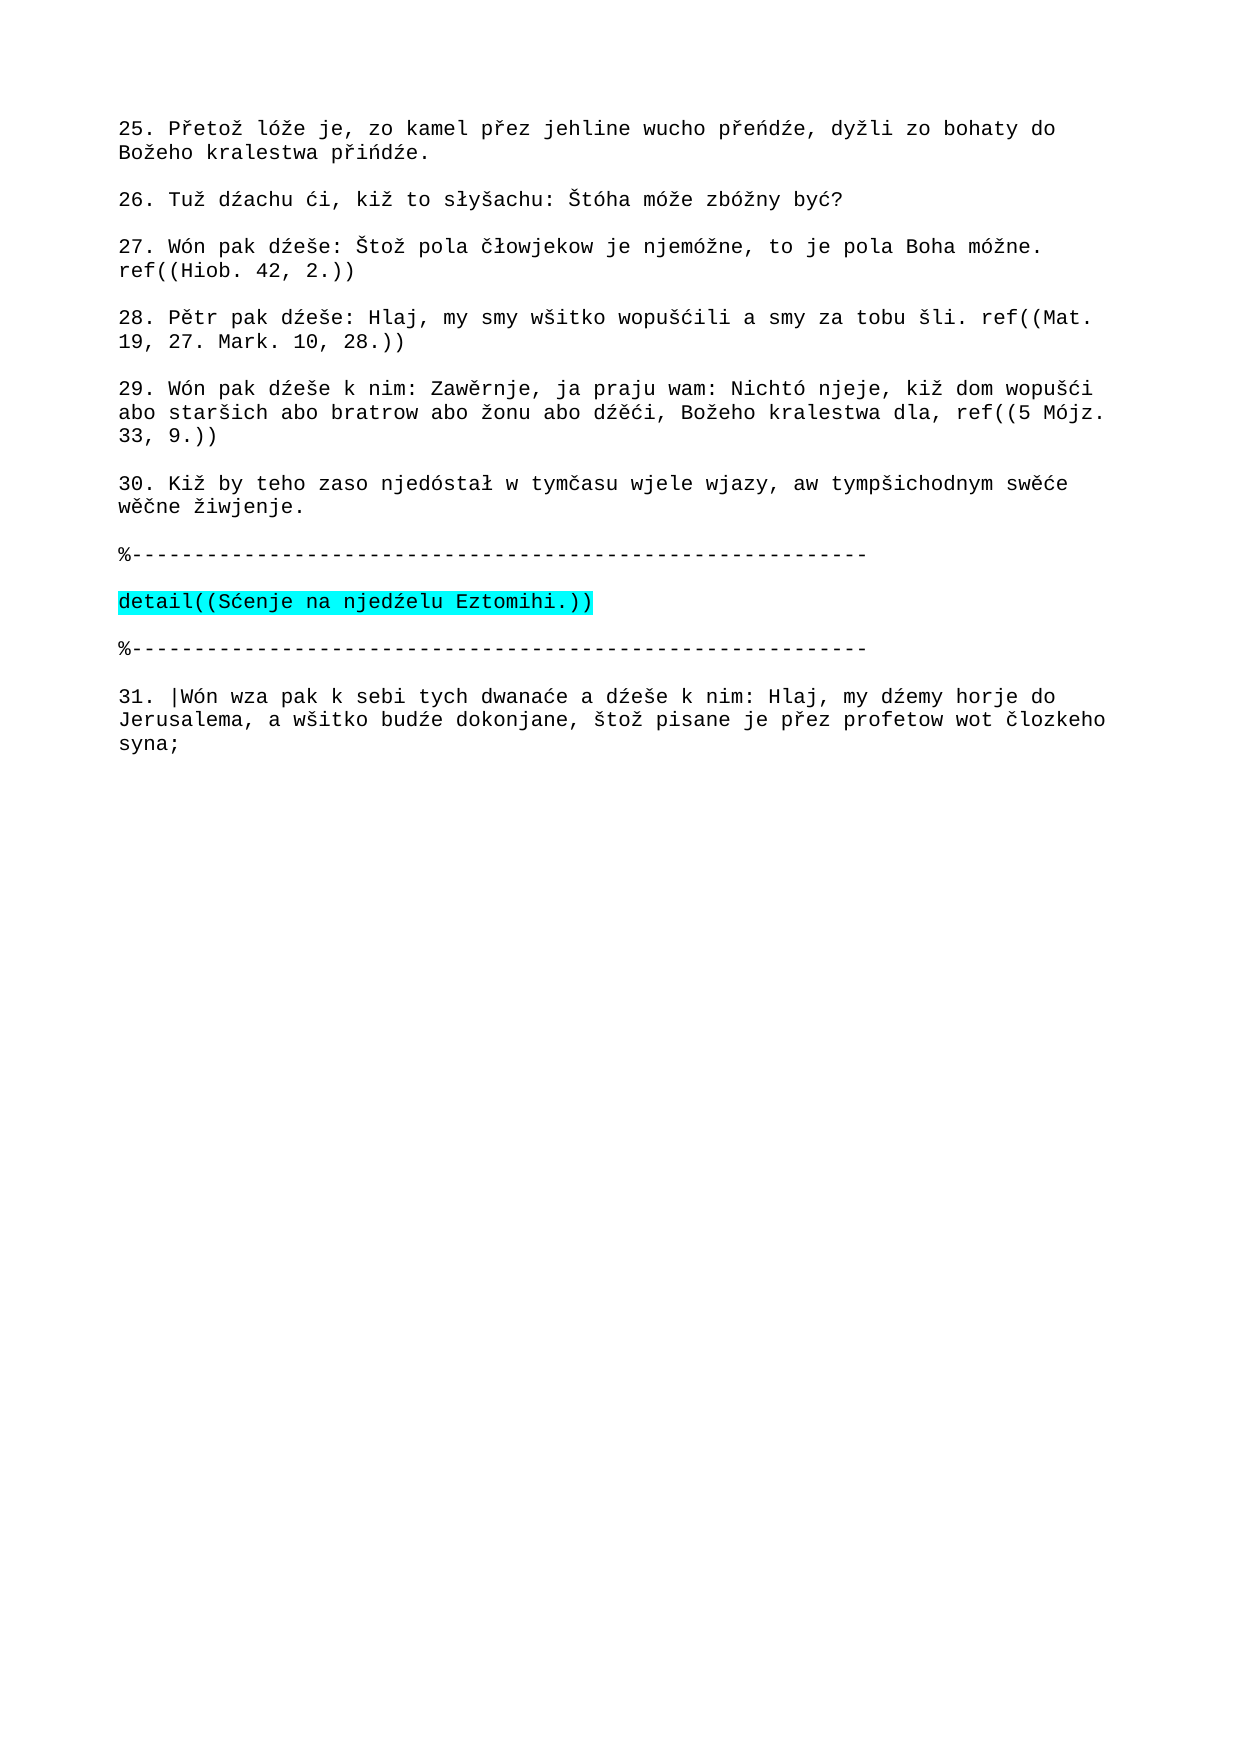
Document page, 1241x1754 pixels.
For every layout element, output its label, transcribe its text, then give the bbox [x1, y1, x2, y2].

text %----------------------------------------------------------- [118, 638, 1122, 662]
text 27. Wón pak dźeše: Štož pola čłowjekow je njemóžne, to je pola Boha móžne. ref((Hiob. 42, 2.)) [118, 236, 1122, 284]
text 30. Kiž by teho zaso njedóstał w tymčasu wjele wjazy, aw tympšichodnym swěće wěčne žiwjenje. [118, 473, 1122, 520]
text 31. |Wón wza pak k sebi tych dwanaće a dźeše k nim: Hlaj, my dźemy horje do Jerusalema, a wšitko budźe dokonjane, štož pisane je přez profetow wot člozkeho syna; [118, 686, 1122, 757]
text %----------------------------------------------------------- [118, 544, 1122, 567]
text 26. Tuž dźachu ći, kiž to słyšachu: Štóha móže zbóžny być? [118, 189, 1122, 213]
text 28. Pětr pak dźeše: Hlaj, my smy wšitko wopušćili a smy za tobu šli. ref((Mat. 19, 27. Mark. 10, 28.)) [118, 307, 1122, 354]
text detail((Sćenje na njedźelu Eztomihi.)) [118, 591, 1122, 615]
text 25. Přetož lóže je, zo kamel přez jehline wucho přeńdźe, dyžli zo bohaty do Božeho kralestwa přińdźe. [118, 118, 1122, 165]
text 29. Wón pak dźeše k nim: Zawěrnje, ja praju wam: Nichtó njeje, kiž dom wopušći abo staršich abo bratrow abo žonu abo dźěći, Božeho kralestwa dla, ref((5 Mójz. 33, 9.)) [118, 378, 1122, 449]
